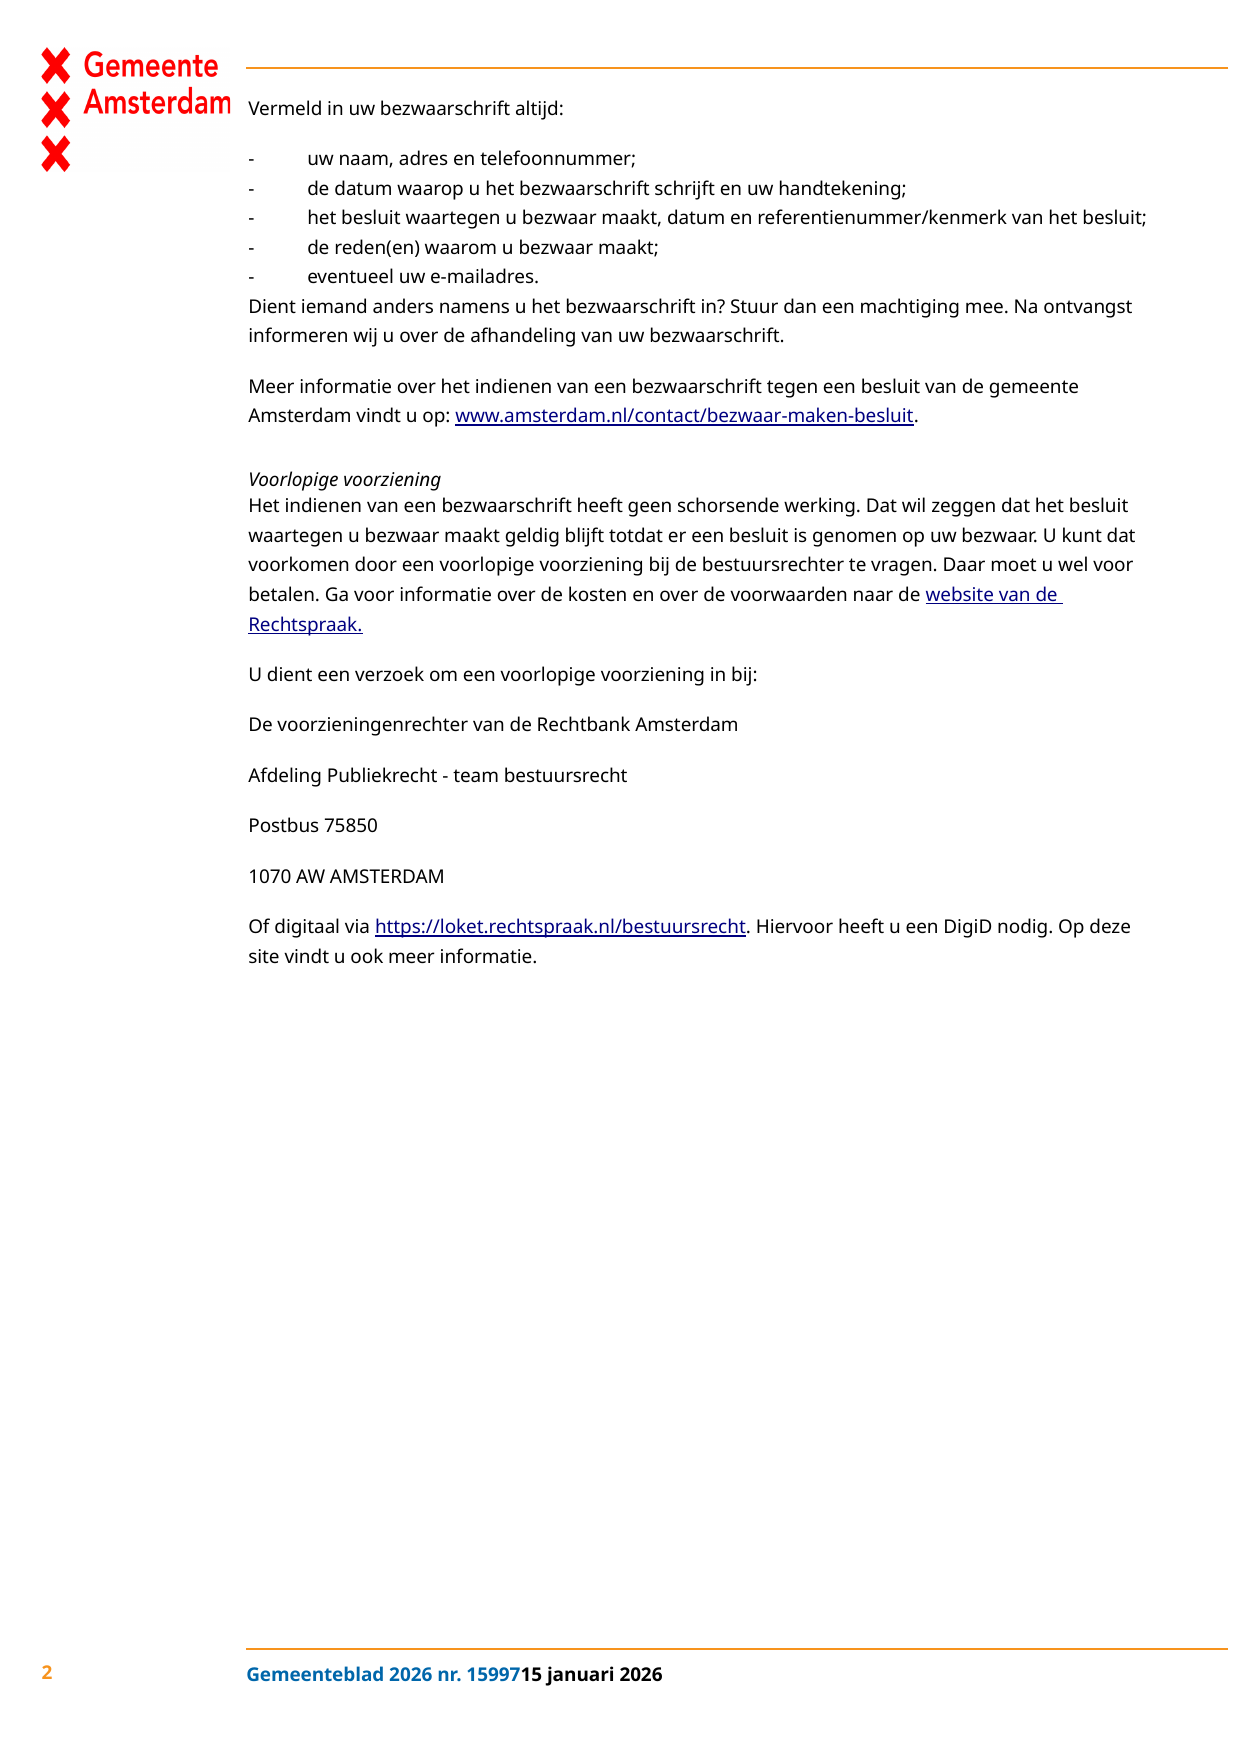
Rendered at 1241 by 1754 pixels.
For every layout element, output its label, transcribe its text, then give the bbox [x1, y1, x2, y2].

text Meer informatie over het indienen van een bezwaarschrift tegen een besluit van de gemeente Amsterdam vindt u op: www.amsterdam.nl/contact/bezwaar-maken-besluit. [248, 373, 1152, 428]
text U dient een verzoek om een voorlopige voorziening in bij: [248, 661, 1152, 687]
text Of digitaal via https://loket.rechtspraak.nl/bestuursrecht. Hiervoor heeft u een DigiD nodig. Op deze site vindt u ook meer informatie. [248, 913, 1152, 968]
text Voorlopige voorziening [248, 467, 1152, 492]
list eventueel uw e-mailadres. [248, 263, 1152, 289]
picture [41, 47, 231, 172]
text De voorzieningenrechter van de Rechtbank Amsterdam [248, 712, 1152, 737]
list de reden(en) waarom u bezwaar maakt; [248, 234, 1152, 260]
list uw naam, adres en telefoonnummer; [248, 145, 1152, 171]
text Vermeld in uw bezwaarschrift altijd: [248, 95, 1152, 121]
text Het indienen van een bezwaarschrift heeft geen schorsende werking. Dat wil zeggen dat het besluit waartegen u bezwaar maakt geldig blijft totdat er een besluit is genomen op uw bezwaar. U kunt dat voorkomen door een voorlopige voorziening bij de bestuursrechter te vragen. Daar moet u wel voor betalen. Ga voor informatie over de kosten en over de voorwaarden naar de website van de Rechtspraak. [248, 492, 1152, 636]
text Afdeling Publiekrecht - team bestuursrecht [248, 762, 1152, 788]
text 1070 AW AMSTERDAM [248, 863, 1152, 888]
list het besluit waartegen u bezwaar maakt, datum en referentienummer/kenmerk van het besluit; [248, 204, 1152, 230]
text Dient iemand anders namens u het bezwaarschrift in? Stuur dan een machtiging mee. Na ontvangst informeren wij u over de afhandeling van uw bezwaarschrift. [248, 293, 1152, 348]
list de datum waarop u het bezwaarschrift schrijft en uw handtekening; [248, 175, 1152, 201]
text Postbus 75850 [248, 812, 1152, 838]
